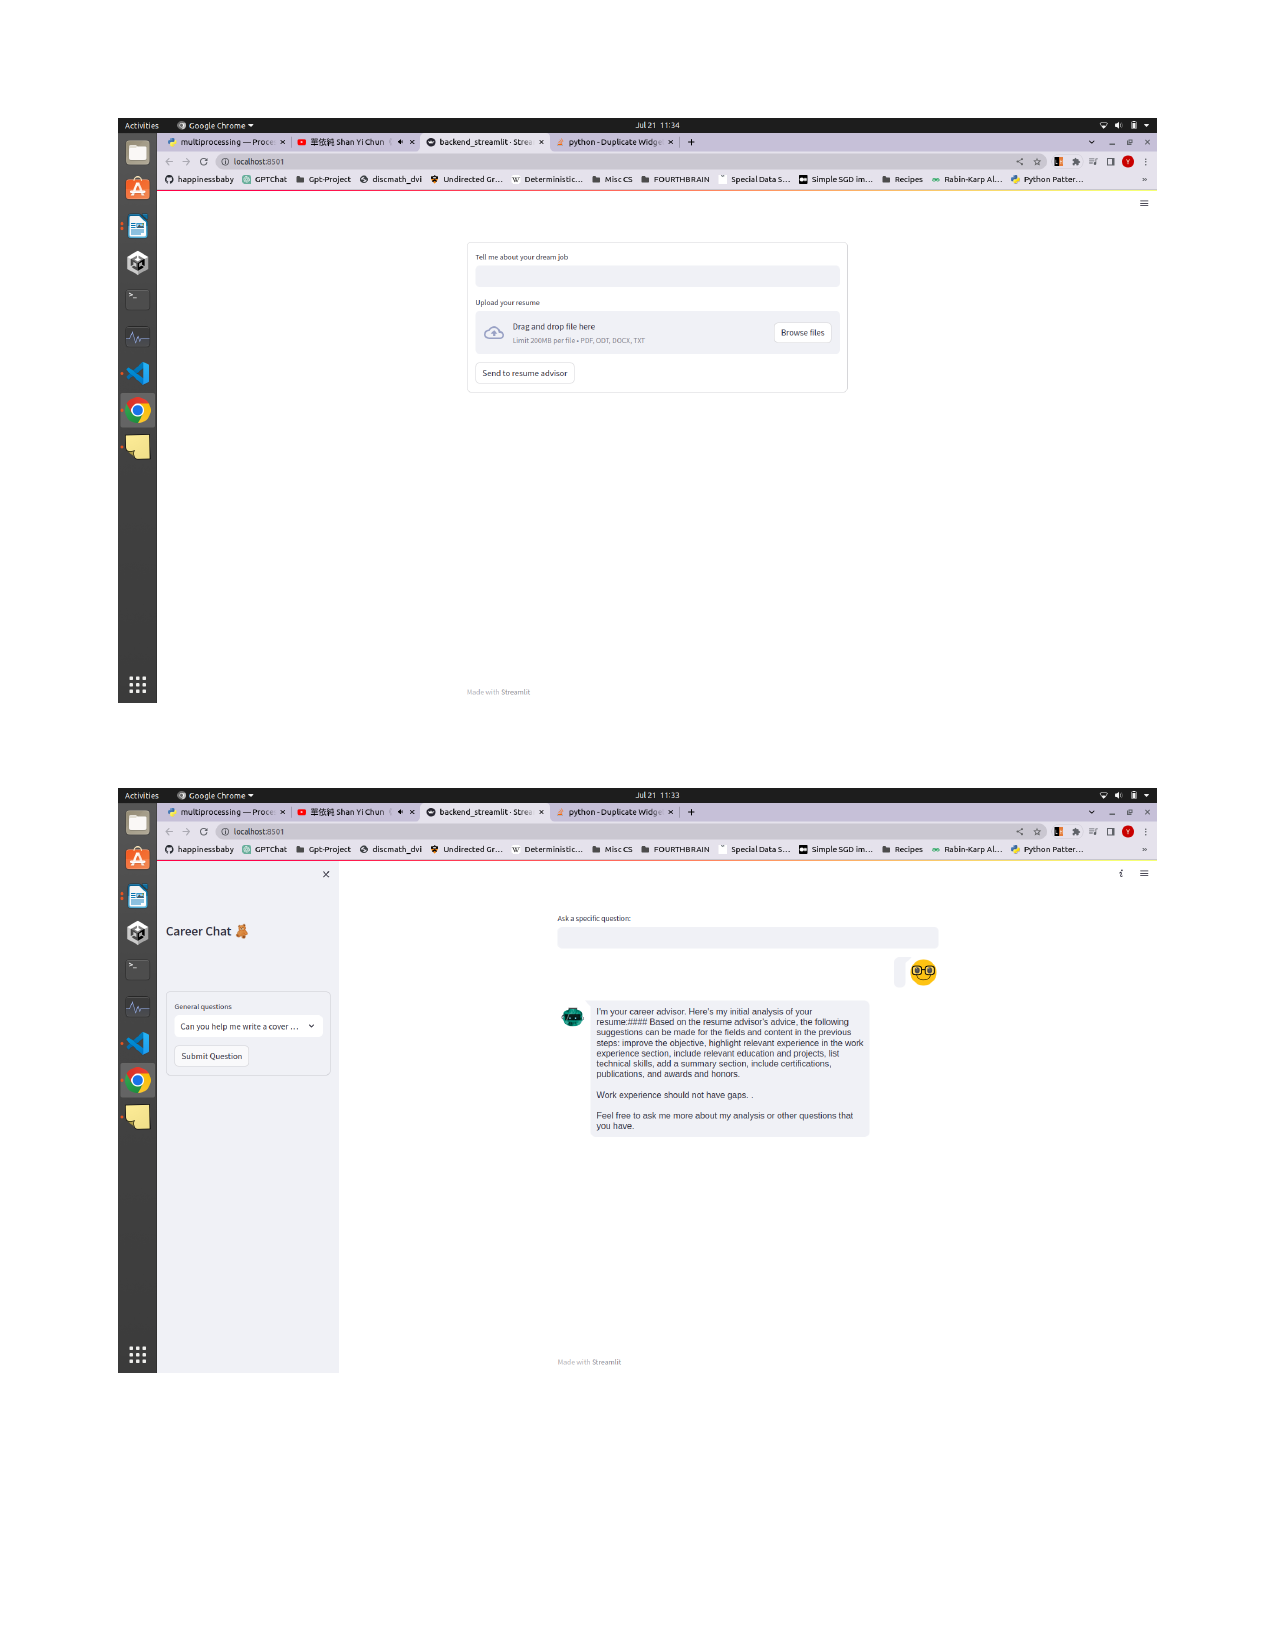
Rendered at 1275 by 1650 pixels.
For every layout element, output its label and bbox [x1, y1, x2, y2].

picture [118, 788, 1157, 1373]
picture [118, 118, 1157, 703]
